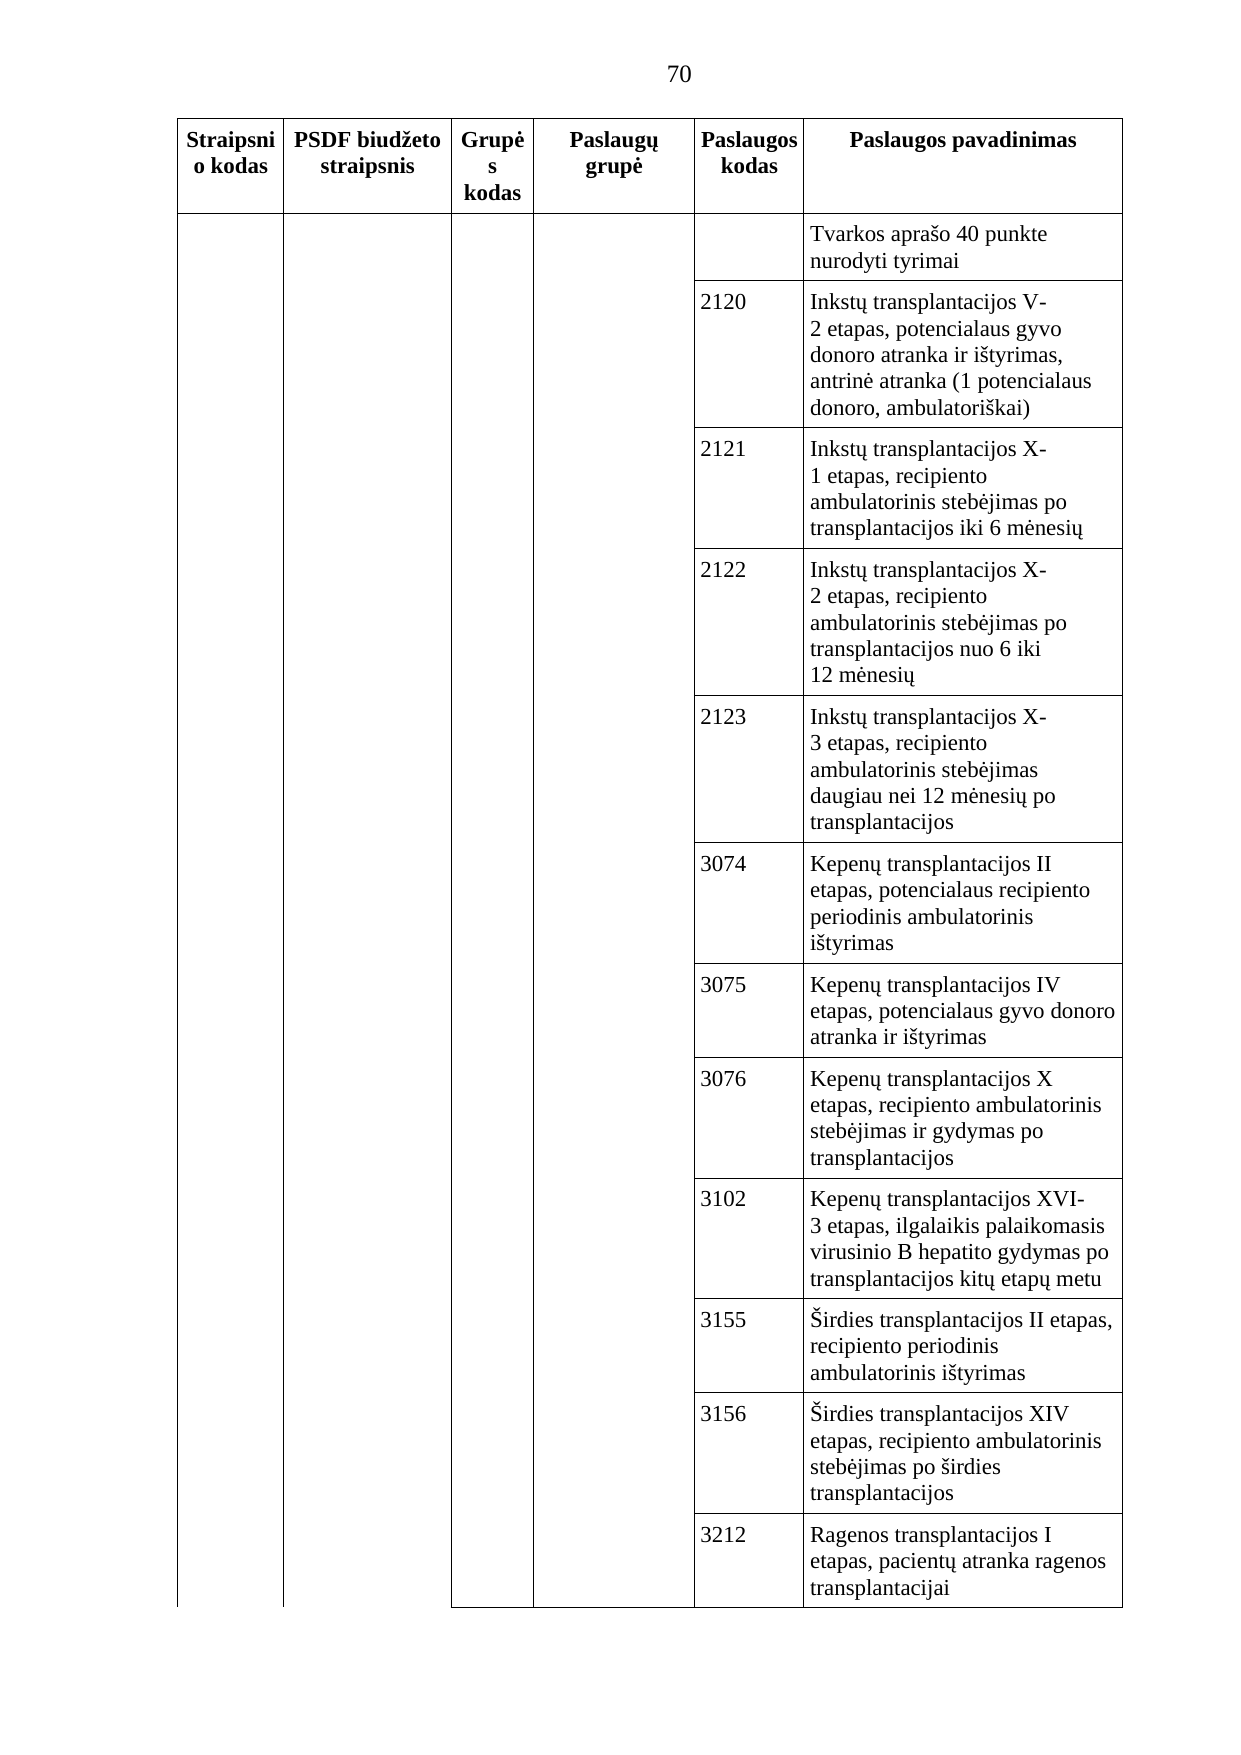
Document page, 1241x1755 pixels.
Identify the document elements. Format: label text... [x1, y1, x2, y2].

table_cell Širdies transplantacijos XIV etapas, recipiento ambulatorinis stebėjimas po širdies transplantacijos [804, 1393, 1122, 1513]
table_cell [534, 548, 694, 695]
table_cell [284, 1298, 451, 1392]
table_cell [178, 1513, 283, 1607]
table_cell [452, 1392, 533, 1607]
table_cell 2121 [695, 428, 803, 548]
table_cell Inkstų transplantacijos V-2 etapas, potencialaus gyvo donoro atranka ir ištyrimas, antrinė atranka (1 potencialaus donoro, ambulatoriškai) [804, 281, 1122, 427]
table_cell [178, 842, 283, 962]
table_header Paslaugų grupė [534, 119, 694, 212]
table_header PSDF biudžeto straipsnis [284, 119, 451, 212]
table_cell Kepenų transplantacijos XVI-3 etapas, ilgalaikis palaikomasis virusinio B hepatito gydymas po transplantacijos kitų etapų metu [804, 1179, 1122, 1298]
table_cell [452, 1298, 533, 1392]
table_cell [452, 695, 533, 842]
table_cell [178, 963, 283, 1057]
table_cell [534, 695, 694, 842]
table_cell 3102 [695, 1179, 803, 1298]
table_cell [284, 1178, 451, 1298]
table_cell [452, 214, 533, 280]
table_cell Ragenos transplantacijos I etapas, pacientų atranka ragenos transplantacijai [804, 1514, 1122, 1607]
table_cell [534, 214, 694, 280]
table_cell 3075 [695, 964, 803, 1057]
table_header Straipsnio kodas [178, 119, 283, 212]
table_cell 3076 [695, 1058, 803, 1177]
table_cell [178, 1392, 283, 1513]
table_cell [284, 427, 451, 548]
table_cell [284, 548, 451, 695]
table_header Grupės kodas [452, 119, 533, 212]
table_cell [178, 214, 283, 280]
table_cell 2120 [695, 281, 803, 427]
table_cell [452, 1178, 533, 1298]
table_header Paslaugos kodas [695, 119, 803, 212]
table_cell Tvarkos aprašo 40 punkte nurodyti tyrimai [804, 214, 1122, 280]
table_cell [452, 548, 533, 695]
table_cell [534, 963, 694, 1057]
table_cell [452, 427, 533, 548]
table_cell [178, 1178, 283, 1298]
table_cell [178, 1057, 283, 1177]
table_cell [534, 1178, 694, 1298]
table_cell [284, 1513, 451, 1607]
table_cell [178, 427, 283, 548]
table_cell [178, 695, 283, 842]
table_cell Kepenų transplantacijos II etapas, potencialaus recipiento periodinis ambulatorinis ištyrimas [804, 843, 1122, 962]
table_cell Inkstų transplantacijos X-2 etapas, recipiento ambulatorinis stebėjimas po transplantacijos nuo 6 iki 12 mėnesių [804, 549, 1122, 695]
table_cell 2122 [695, 549, 803, 695]
table_cell [178, 1298, 283, 1392]
table_cell [284, 1392, 451, 1513]
table_cell Inkstų transplantacijos X-1 etapas, recipiento ambulatorinis stebėjimas po transplantacijos iki 6 mėnesių [804, 428, 1122, 548]
table_cell [284, 842, 451, 962]
table_cell [284, 1057, 451, 1177]
table_cell 3212 [695, 1514, 803, 1607]
table_cell [534, 280, 694, 427]
table_cell [534, 1392, 694, 1607]
table_cell [534, 1298, 694, 1392]
table_cell [534, 427, 694, 548]
table_cell 2123 [695, 696, 803, 842]
table_cell 3155 [695, 1299, 803, 1392]
table_cell Kepenų transplantacijos IV etapas, potencialaus gyvo donoro atranka ir ištyrimas [804, 964, 1122, 1057]
table_cell [452, 963, 533, 1057]
table_cell [284, 695, 451, 842]
table_cell [284, 963, 451, 1057]
table_cell [452, 842, 533, 962]
table_cell 3074 [695, 843, 803, 962]
table_cell [534, 842, 694, 962]
table_cell Inkstų transplantacijos X-3 etapas, recipiento ambulatorinis stebėjimas daugiau nei 12 mėnesių po transplantacijos [804, 696, 1122, 842]
table_cell [284, 280, 451, 427]
table_cell [452, 1057, 533, 1177]
table_header Paslaugos pavadinimas [804, 119, 1122, 212]
table_cell [695, 214, 803, 280]
table_cell [178, 280, 283, 427]
table_cell Kepenų transplantacijos X etapas, recipiento ambulatorinis stebėjimas ir gydymas po transplantacijos [804, 1058, 1122, 1177]
table_cell [284, 214, 451, 280]
table_cell [534, 1057, 694, 1177]
table_cell [452, 280, 533, 427]
table_cell [178, 548, 283, 695]
table_cell 3156 [695, 1393, 803, 1513]
table_cell Širdies transplantacijos II etapas, recipiento periodinis ambulatorinis ištyrimas [804, 1299, 1122, 1392]
